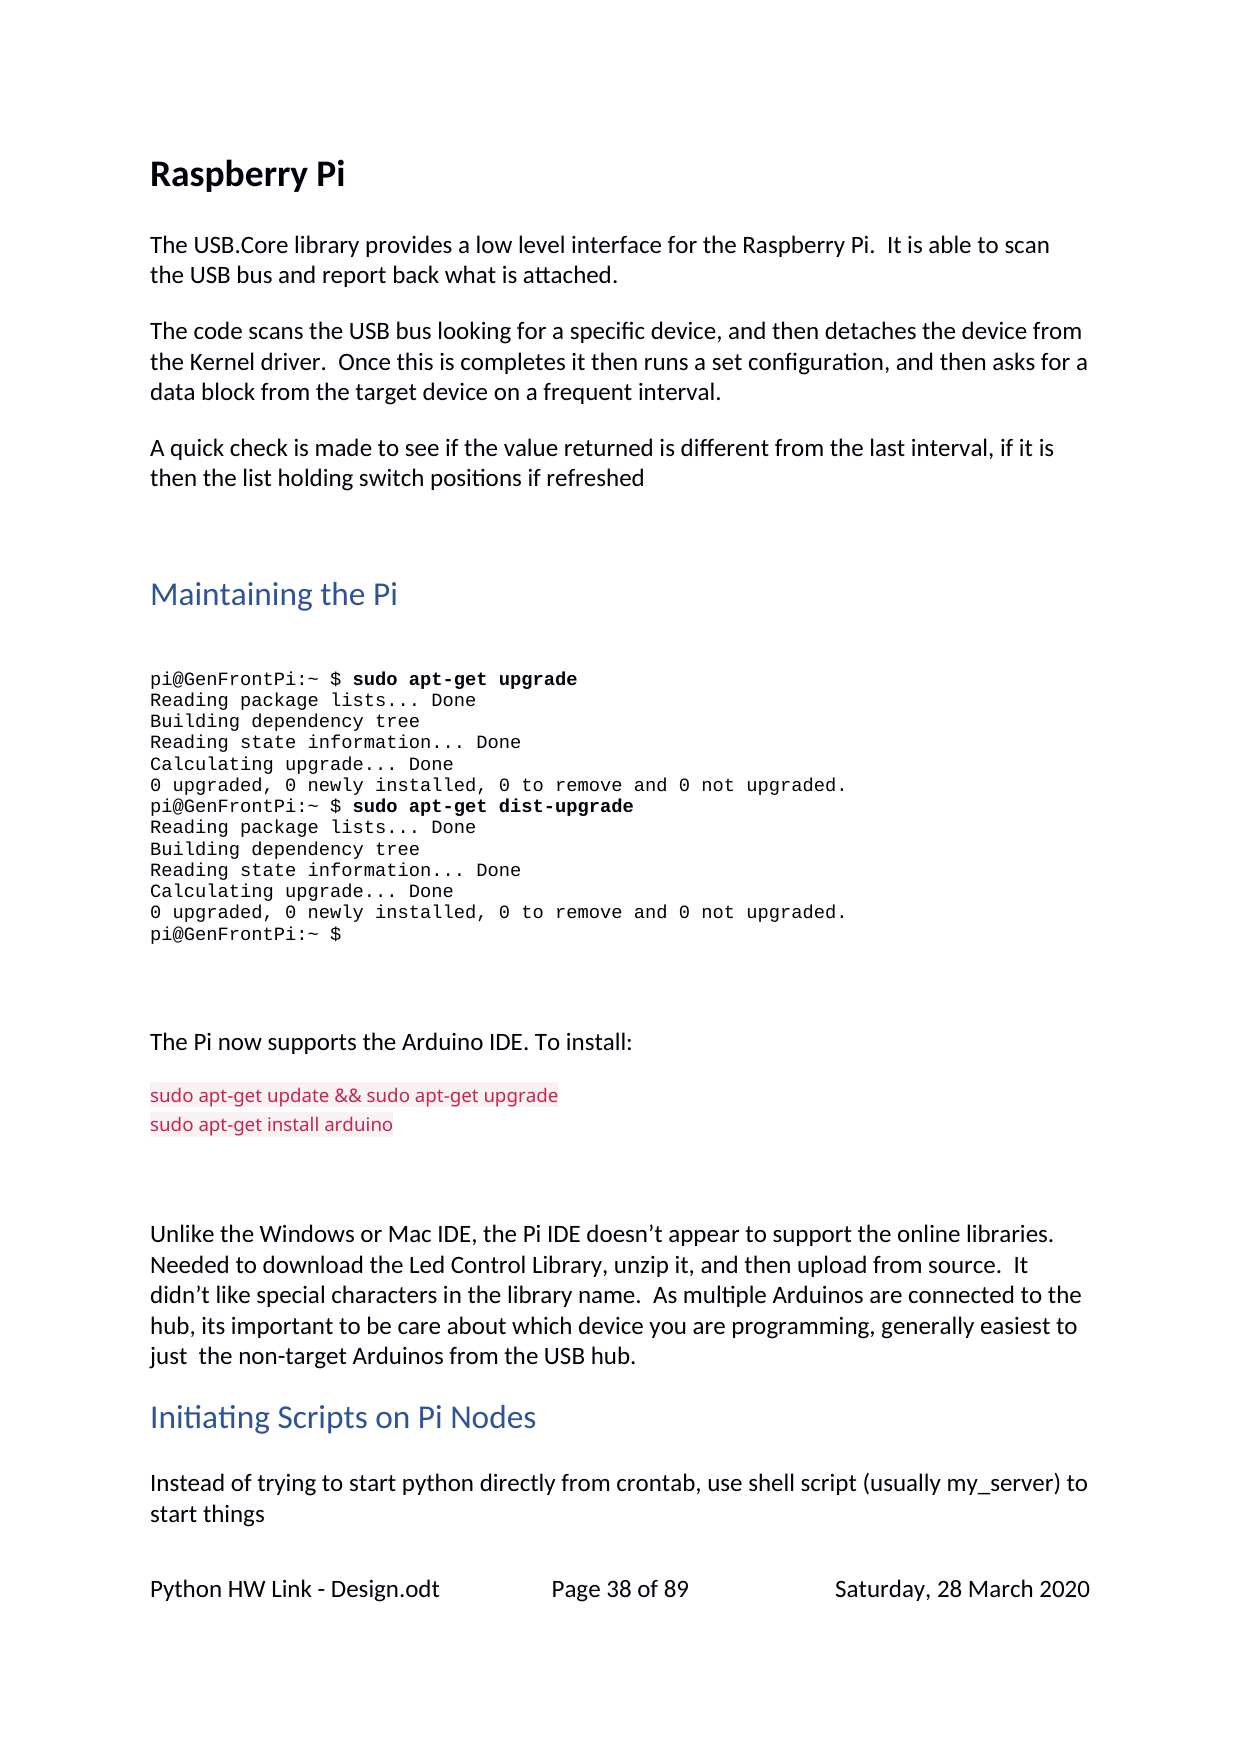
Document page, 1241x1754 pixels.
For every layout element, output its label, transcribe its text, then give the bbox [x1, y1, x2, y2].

text Reading state information... Done [150, 861, 1090, 882]
subtitle Maintaining the Pi [150, 573, 1090, 614]
text The code scans the USB bus looking for a specific device, and then detaches the device from the Kernel driver. Once this is completes it then runs a set configuration, and then asks for a data block from the target device on a frequent interval. [150, 315, 1090, 407]
text 0 upgraded, 0 newly installed, 0 to remove and 0 not upgraded. [150, 776, 1090, 797]
subtitle Initiating Scripts on Pi Nodes [150, 1396, 1090, 1437]
text Reading state information... Done [150, 733, 1090, 754]
text Unlike the Windows or Mac IDE, the Pi IDE doesn’t appear to support the online libraries. Needed to download the Led Control Library, unzip it, and then upload from source. It didn’t like special characters in the library name. As multiple Arduinos are connected to the hub, its important to be care about which device you are programming, generally easiest to just the non-target Arduinos from the USB hub. [150, 1218, 1090, 1371]
text Calculating upgrade... Done [150, 882, 1090, 903]
text sudo apt-get update && sudo apt-get upgrade sudo apt-get install arduino [150, 1082, 1090, 1138]
subtitle Raspberry Pi [150, 150, 1090, 196]
text pi@GenFrontPi:~ $ [150, 924, 1090, 946]
text Building dependency tree [150, 712, 1090, 733]
text pi@GenFrontPi:~ $ sudo apt-get upgrade [150, 669, 1090, 691]
text The USB.Core library provides a low level interface for the Raspberry Pi. It is able to scan the USB bus and report back what is attached. [150, 229, 1090, 290]
text 0 upgraded, 0 newly installed, 0 to remove and 0 not upgraded. [150, 903, 1090, 924]
text Reading package lists... Done [150, 818, 1090, 839]
text start things [150, 1498, 1090, 1528]
text A quick check is made to see if the value returned is different from the last interval, if it is then the list holding switch positions if refreshed [150, 432, 1090, 493]
text Calculating upgrade... Done [150, 754, 1090, 776]
text pi@GenFrontPi:~ $ sudo apt-get dist-upgrade [150, 797, 1090, 818]
text Building dependency tree [150, 839, 1090, 861]
text Instead of trying to start python directly from crontab, use shell script (usually my_server) to [150, 1467, 1090, 1498]
text The Pi now supports the Arduino IDE. To install: [150, 1026, 1090, 1057]
text Reading package lists... Done [150, 691, 1090, 712]
